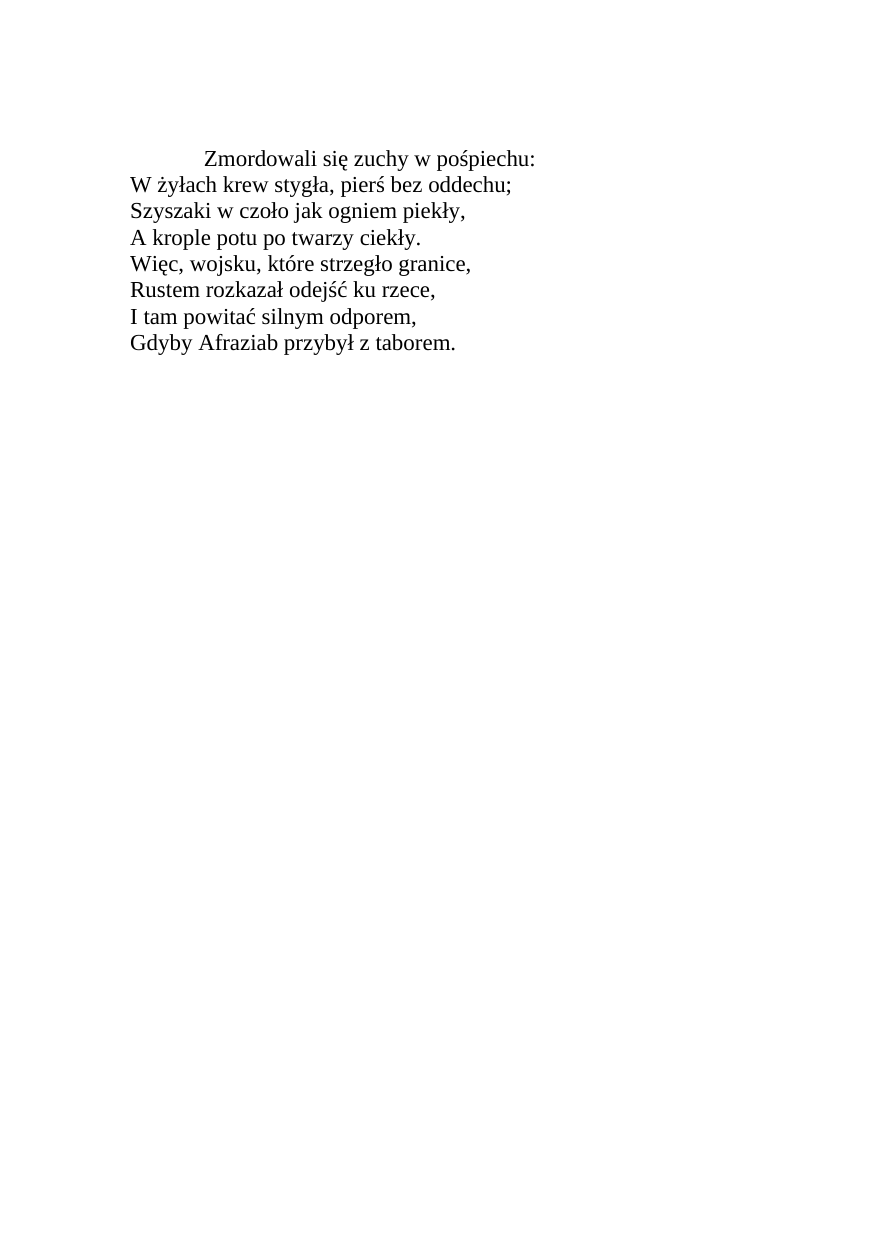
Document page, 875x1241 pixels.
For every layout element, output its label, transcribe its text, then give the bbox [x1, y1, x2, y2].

text Zmordowali się zuchy w pośpiechu: W żyłach krew stygła, pierś bez oddechu; Szyszaki w czoło jak ogniem piekły, [130, 144, 537, 224]
text A krople potu po twarzy ciekły. Więc, wojsku, które strzegło granice, Rustem rozkazał odejść ku rzece, [130, 224, 473, 303]
text I tam powitać silnym odporem, Gdyby Afraziab przybył z taborem. [130, 303, 457, 355]
